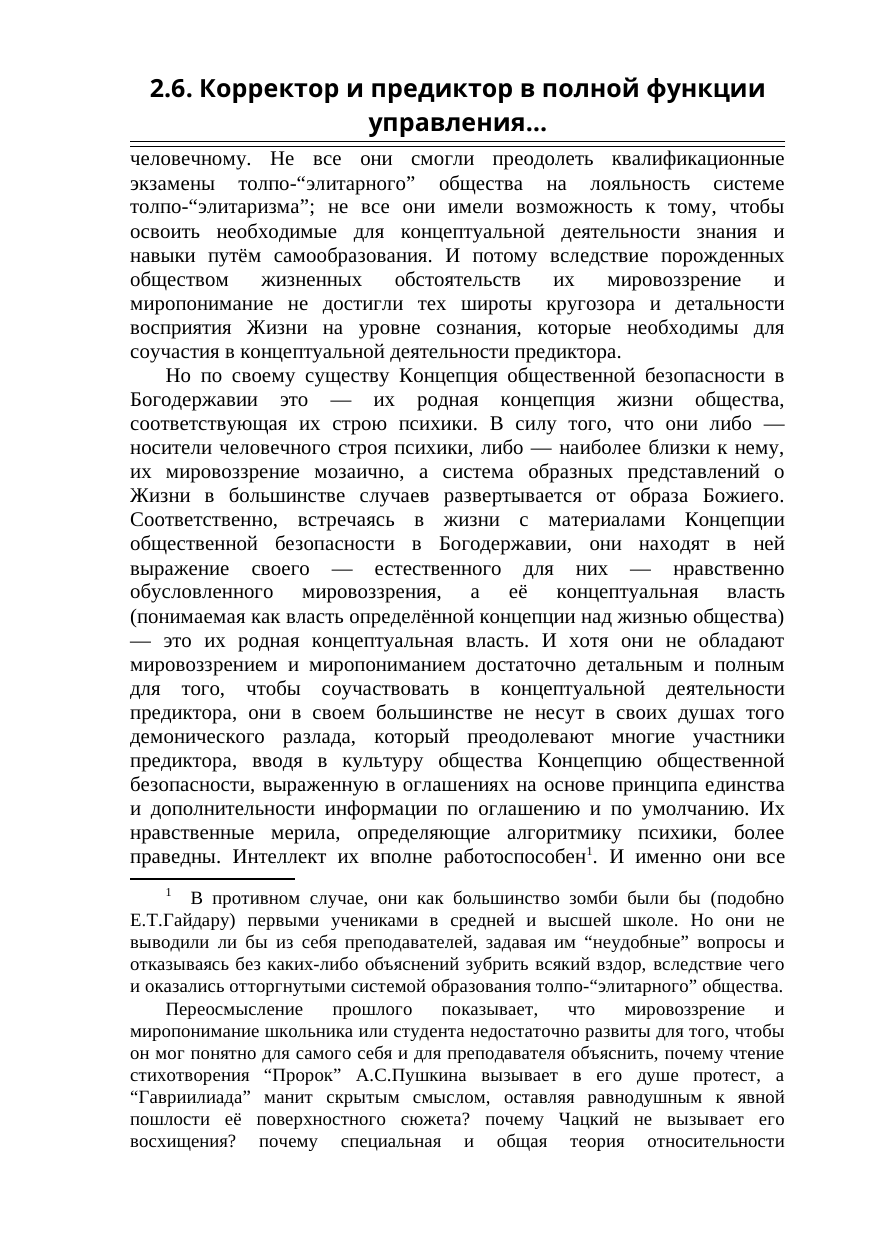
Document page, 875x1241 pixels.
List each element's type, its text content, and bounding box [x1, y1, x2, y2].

text В противном случае, они как большинство зомби были бы (подобно Е.Т.Гайдару) первыми учениками в средней и высшей школе. Но они не выводили ли бы из себя преподавателей, задавая им “неудобные” вопросы и отказываясь без каких-либо объяснений зубрить всякий вздор, вследствие чего и оказались отторгнутыми системой образования толпо-“элитарного” общества. [130, 884, 785, 997]
text Но по своему существу Концепция общественной безопасности в Богодержавии это — их родная концепция жизни общества, соответствующая их строю психики. В силу того, что они либо — носители человечного строя психики, либо — наиболее близки к нему, их мировоззрение мозаично, а система образных представлений о Жизни в большинстве случаев развертывается от образа Божиего. Соответственно, встречаясь в жизни с материалами Концепции общественной безопасности в Богодержавии, они находят в ней выражение своего — естественного для них — нравственно обусловленного мировоззрения, а её концептуальная власть (понимаемая как власть определённой концепции над жизнью общества) — это их родная концептуальная власть. И хотя они не обладают мировоззрением и миропониманием достаточно детальным и полным для того, чтобы соучаствовать в концептуальной деятельности предиктора, они в своем большинстве не несут в своих душах того демонического разлада, который преодолевают многие участники предиктора, вводя в культуру общества Концепцию общественной безопасности, выраженную в оглашениях на основе принципа единства и дополнительности информации по оглашению и по умолчанию. Их нравственные мерила, определяющие алгоритмику психики, более праведны. Интеллект их вполне работоспособен. И именно они все [130, 363, 785, 868]
text Переосмысление прошлого показывает, что мировоззрение и миропонимание школьника или студента недостаточно развиты для того, чтобы он мог понятно для самого себя и для преподавателя объяснить, почему чтение стихотворения “Пророк” А.С.Пушкина вызывает в его душе протест, а “Гавриилиада” манит скрытым смыслом, оставляя равнодушным к явной пошлости её поверхностного сюжета? почему Чацкий не вызывает его восхищения? почему специальная и общая теория относительности [130, 997, 785, 1152]
text человечному. Не все они смогли преодолеть квалификационные экзамены толпо-“элитарного” общества на лояльность системе толпо-“элитаризма”; не все они имели возможность к тому, чтобы освоить необходимые для концептуальной деятельности знания и навыки путём самообразования. И потому вследствие порожденных обществом жизненных обстоятельств их мировоззрение и миропонимание не достигли тех широты кругозора и детальности восприятия Жизни на уровне сознания, которые необходимы для соучастия в концептуальной деятельности предиктора. [130, 147, 785, 363]
